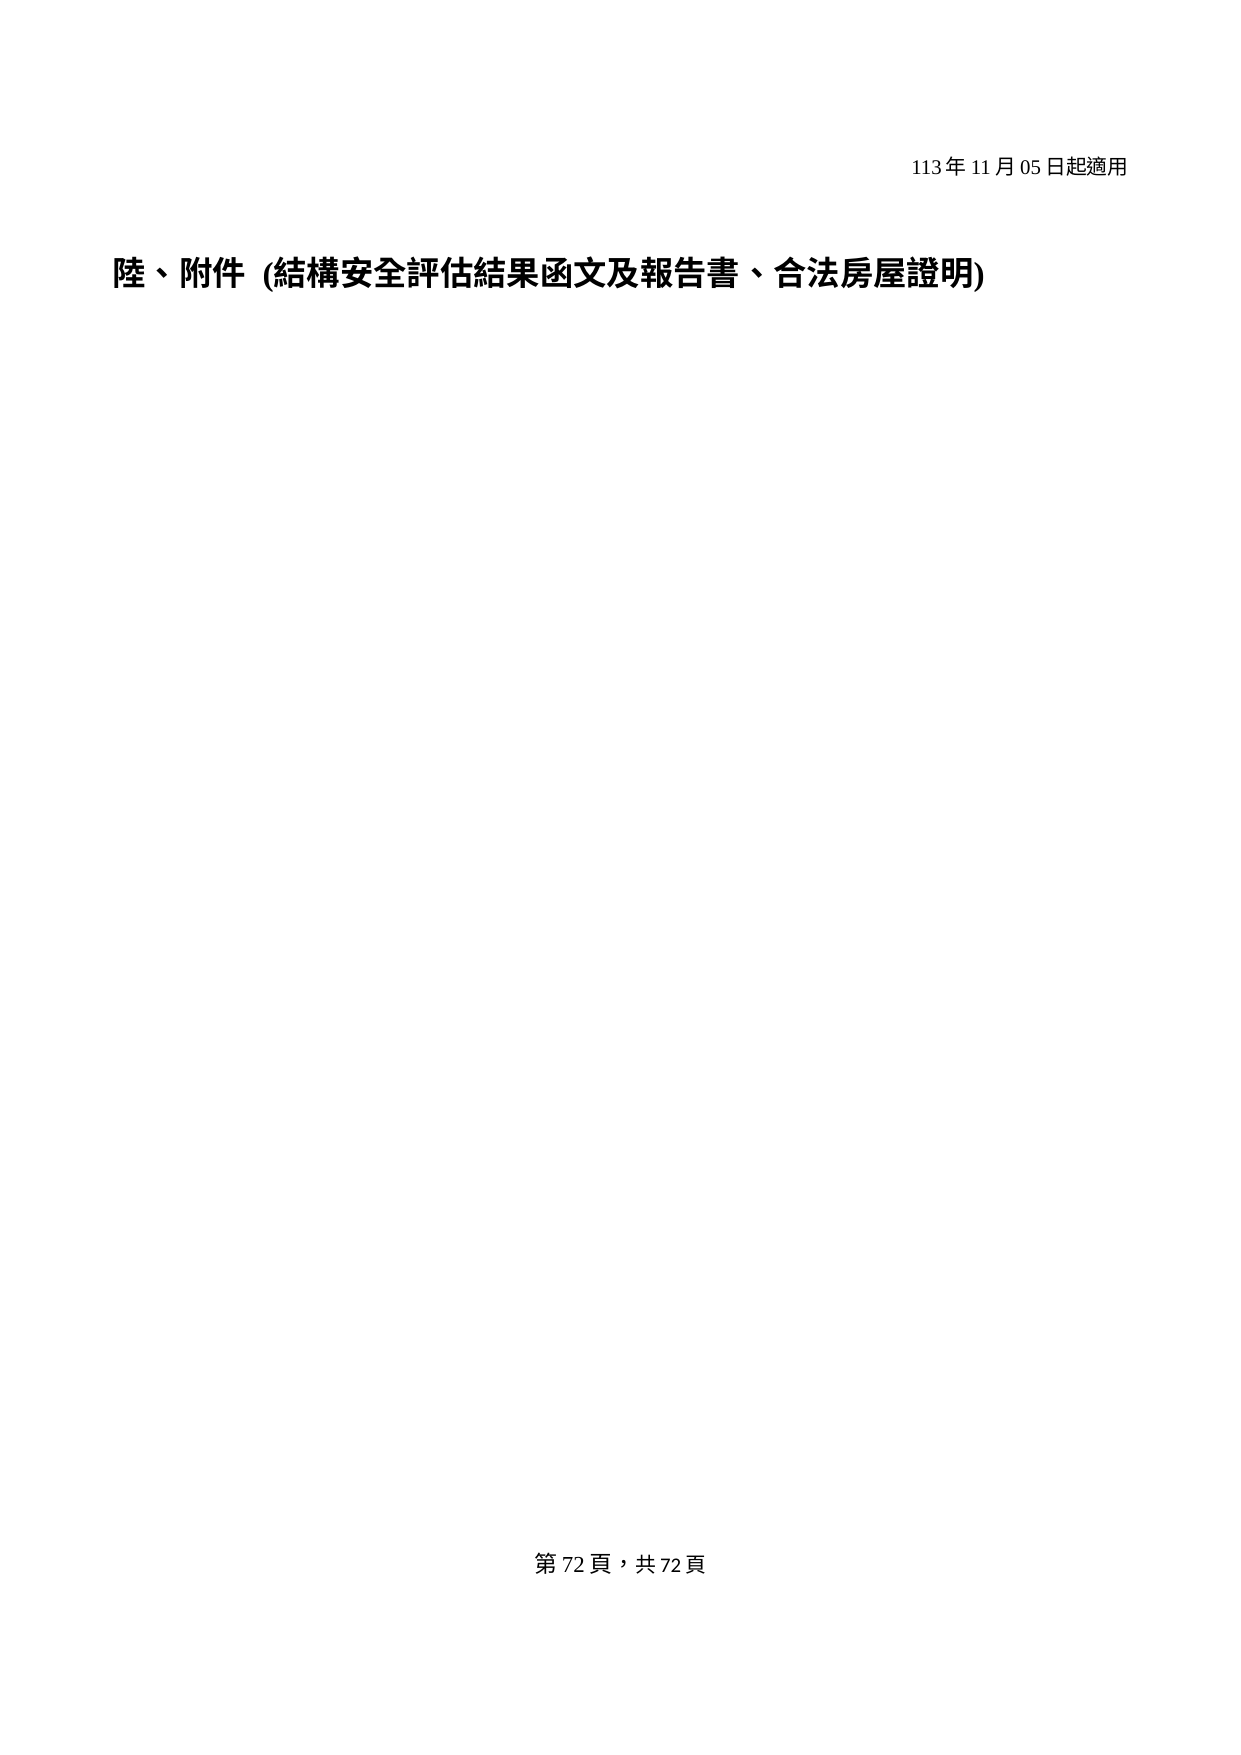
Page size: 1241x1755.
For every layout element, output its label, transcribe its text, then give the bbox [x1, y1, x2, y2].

subtitle 陸、附件 (結構安全評估結果函文及報告書、合法房屋證明) [112, 230, 1128, 292]
